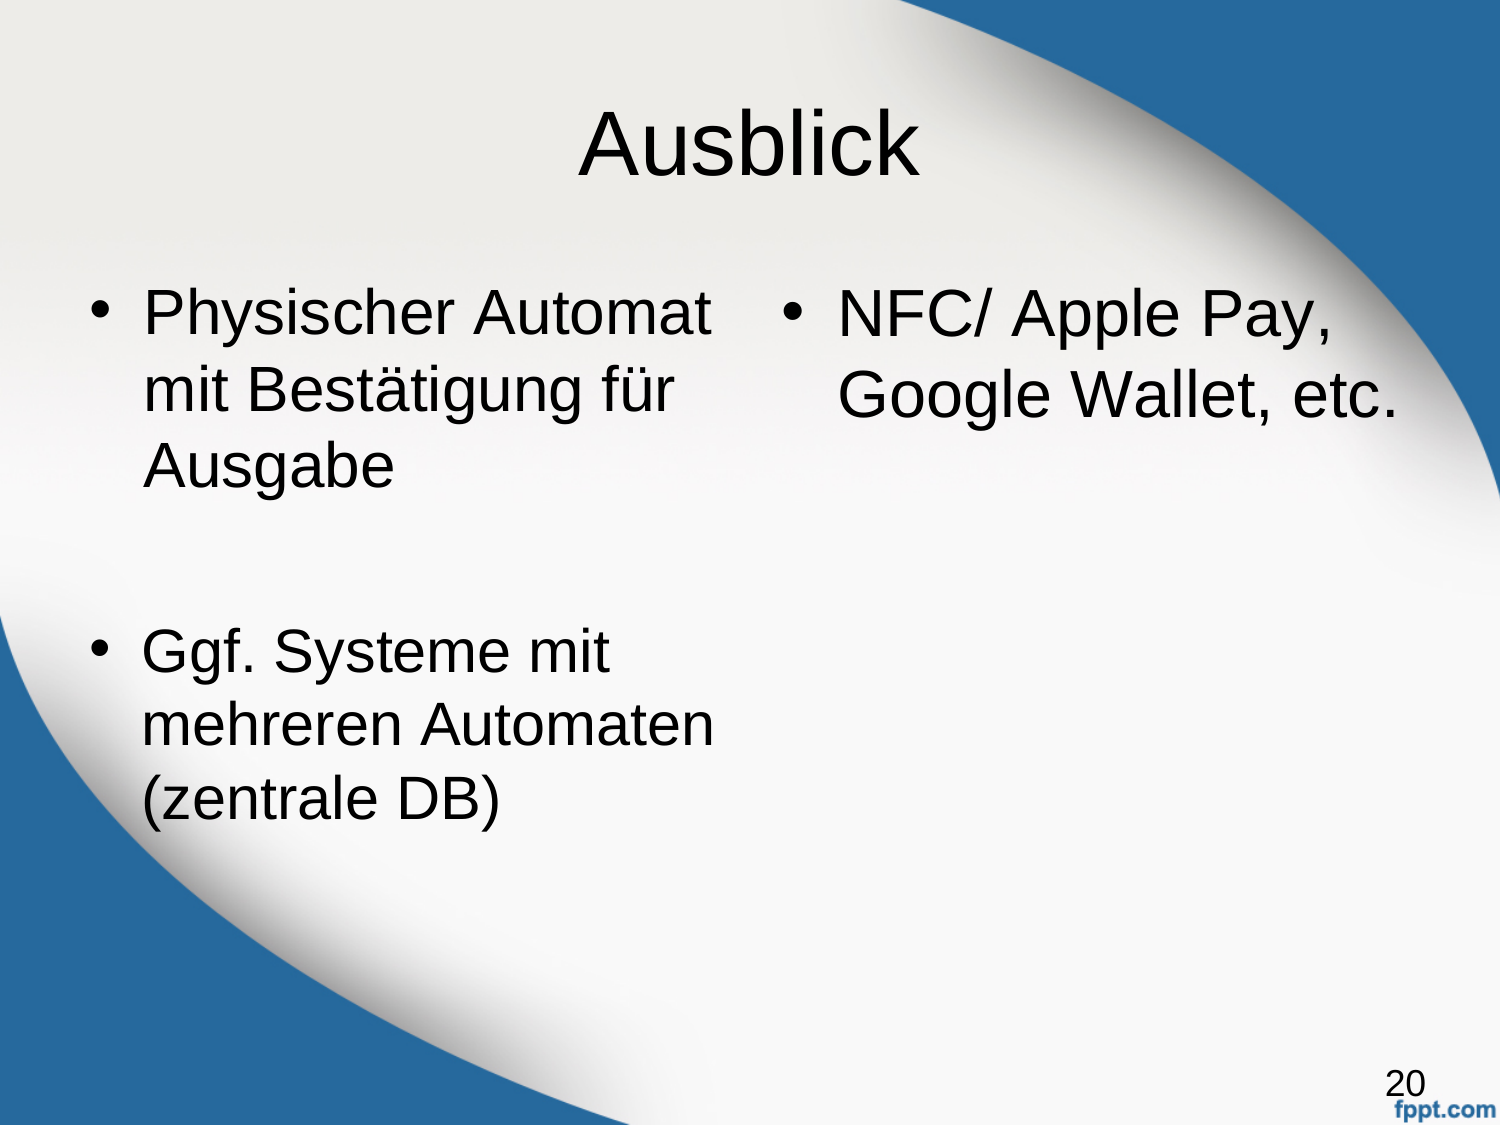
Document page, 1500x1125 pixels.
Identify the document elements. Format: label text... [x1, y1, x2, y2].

title Ausblick [75, 21, 1426, 257]
list Physischer Automat mit Bestätigung für Ausgabe [75, 262, 734, 574]
list Ggf. Systeme mit mehreren Automaten (zentrale DB) [75, 603, 734, 915]
list NFC/ Apple Pay, Google Wallet, etc. [766, 262, 1426, 574]
text_box [1370, 1051, 1500, 1122]
picture [0, 0, 1500, 1125]
